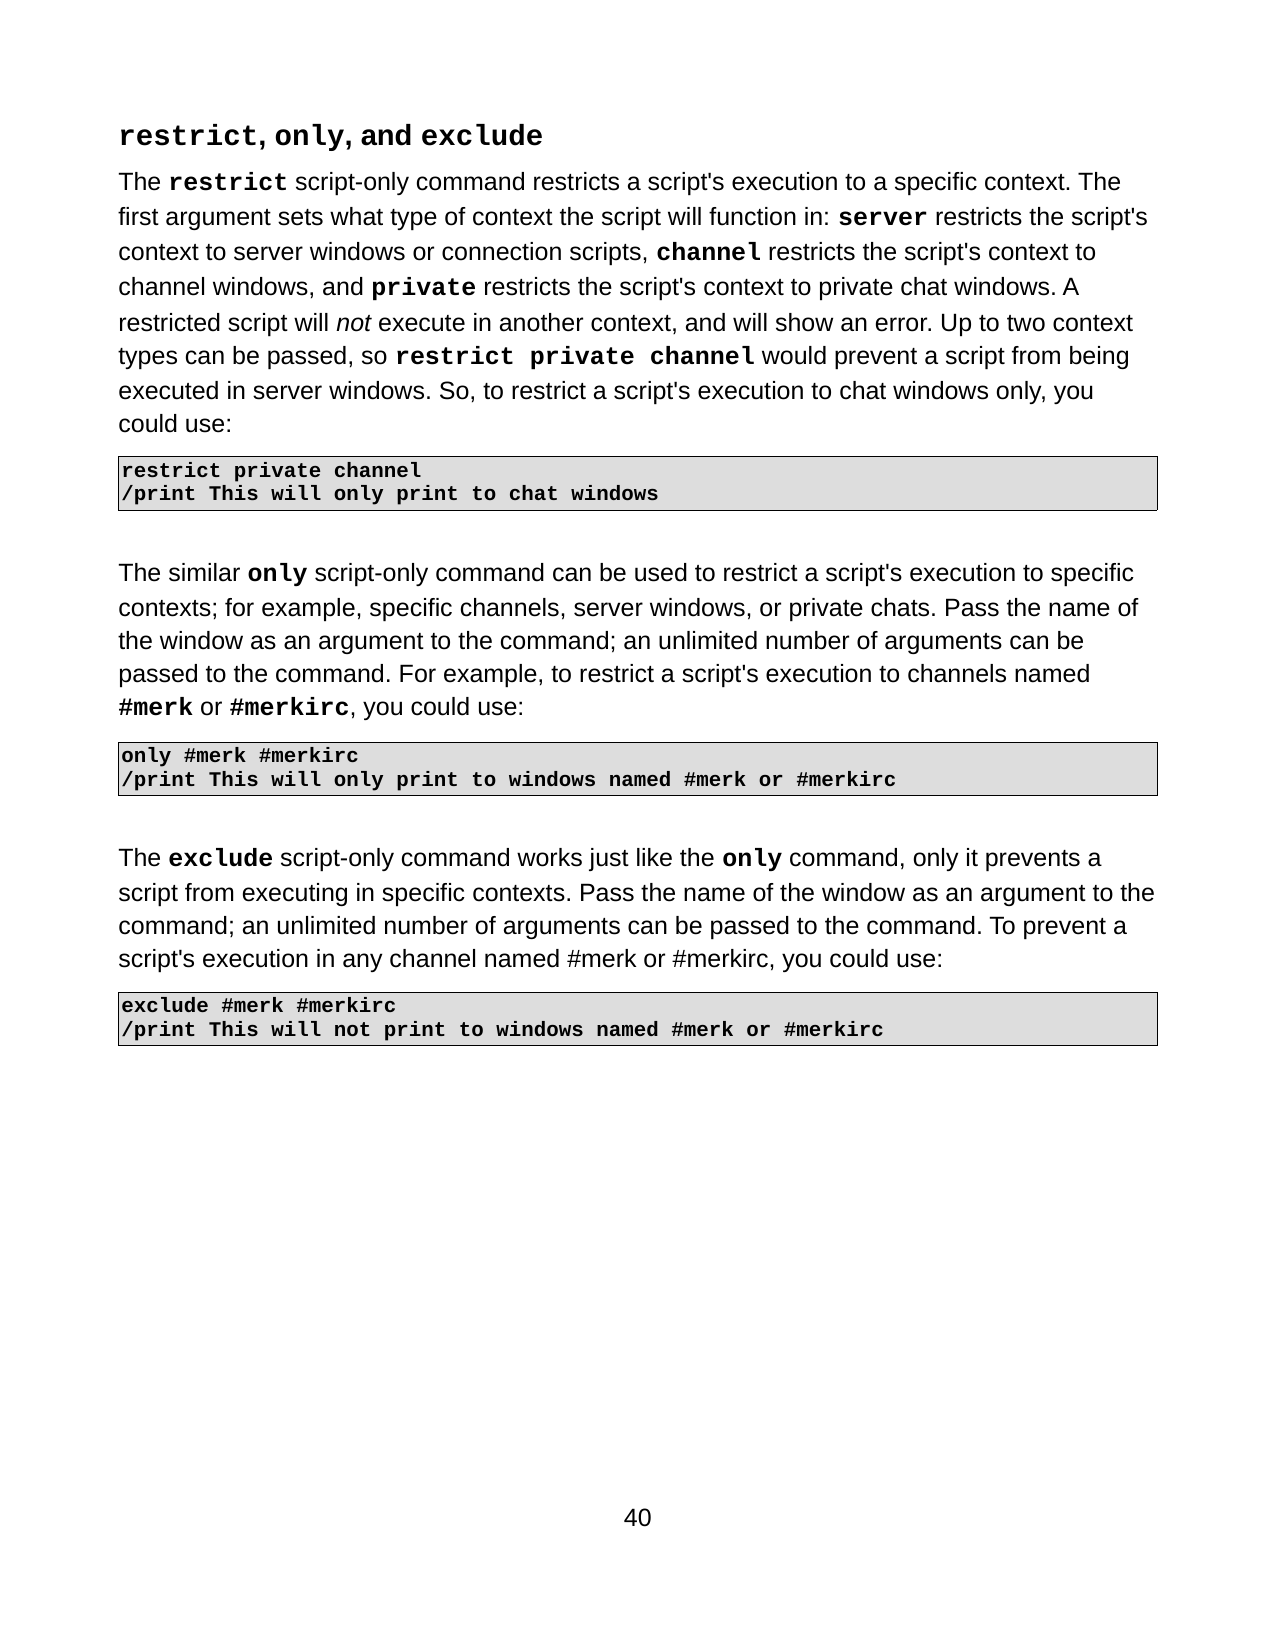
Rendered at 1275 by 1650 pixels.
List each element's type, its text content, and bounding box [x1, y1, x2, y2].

text The restrict script-only command restricts a script's execution to a specific context. The first argument sets what type of context the script will function in: server restricts the script's context to server windows or connection scripts, channel restricts the script's context to channel windows, and private restricts the script's context to private chat windows. A restricted script will not execute in another context, and will show an error. Up to two context types can be passed, so restrict private channel would prevent a script from being executed in server windows. So, to restrict a script's execution to chat windows only, you could use: [118, 167, 1157, 438]
table_header restrict private channel /print This will only print to chat windows [119, 457, 1157, 510]
table_header only #merk #merkirc /print This will only print to windows named #merk or #merkirc [119, 743, 1157, 795]
text The exclude script-only command works just like the only command, only it prevents a script from executing in specific contexts. Pass the name of the window as an argument to the command; an unlimited number of arguments can be passed to the command. To prevent a script's execution in any channel named #merk or #merkirc, you could use: [118, 843, 1157, 973]
table_header exclude #merk #merkirc /print This will not print to windows named #merk or #merkirc [119, 993, 1157, 1045]
subtitle restrict, only, and exclude [118, 118, 1157, 154]
text The similar only script-only command can be used to restrict a script's execution to specific contexts; for example, specific channels, server windows, or private chats. Pass the name of the window as an argument to the command; an unlimited number of arguments can be passed to the command. For example, to restrict a script's execution to channels named #merk or #merkirc, you could use: [118, 558, 1157, 723]
